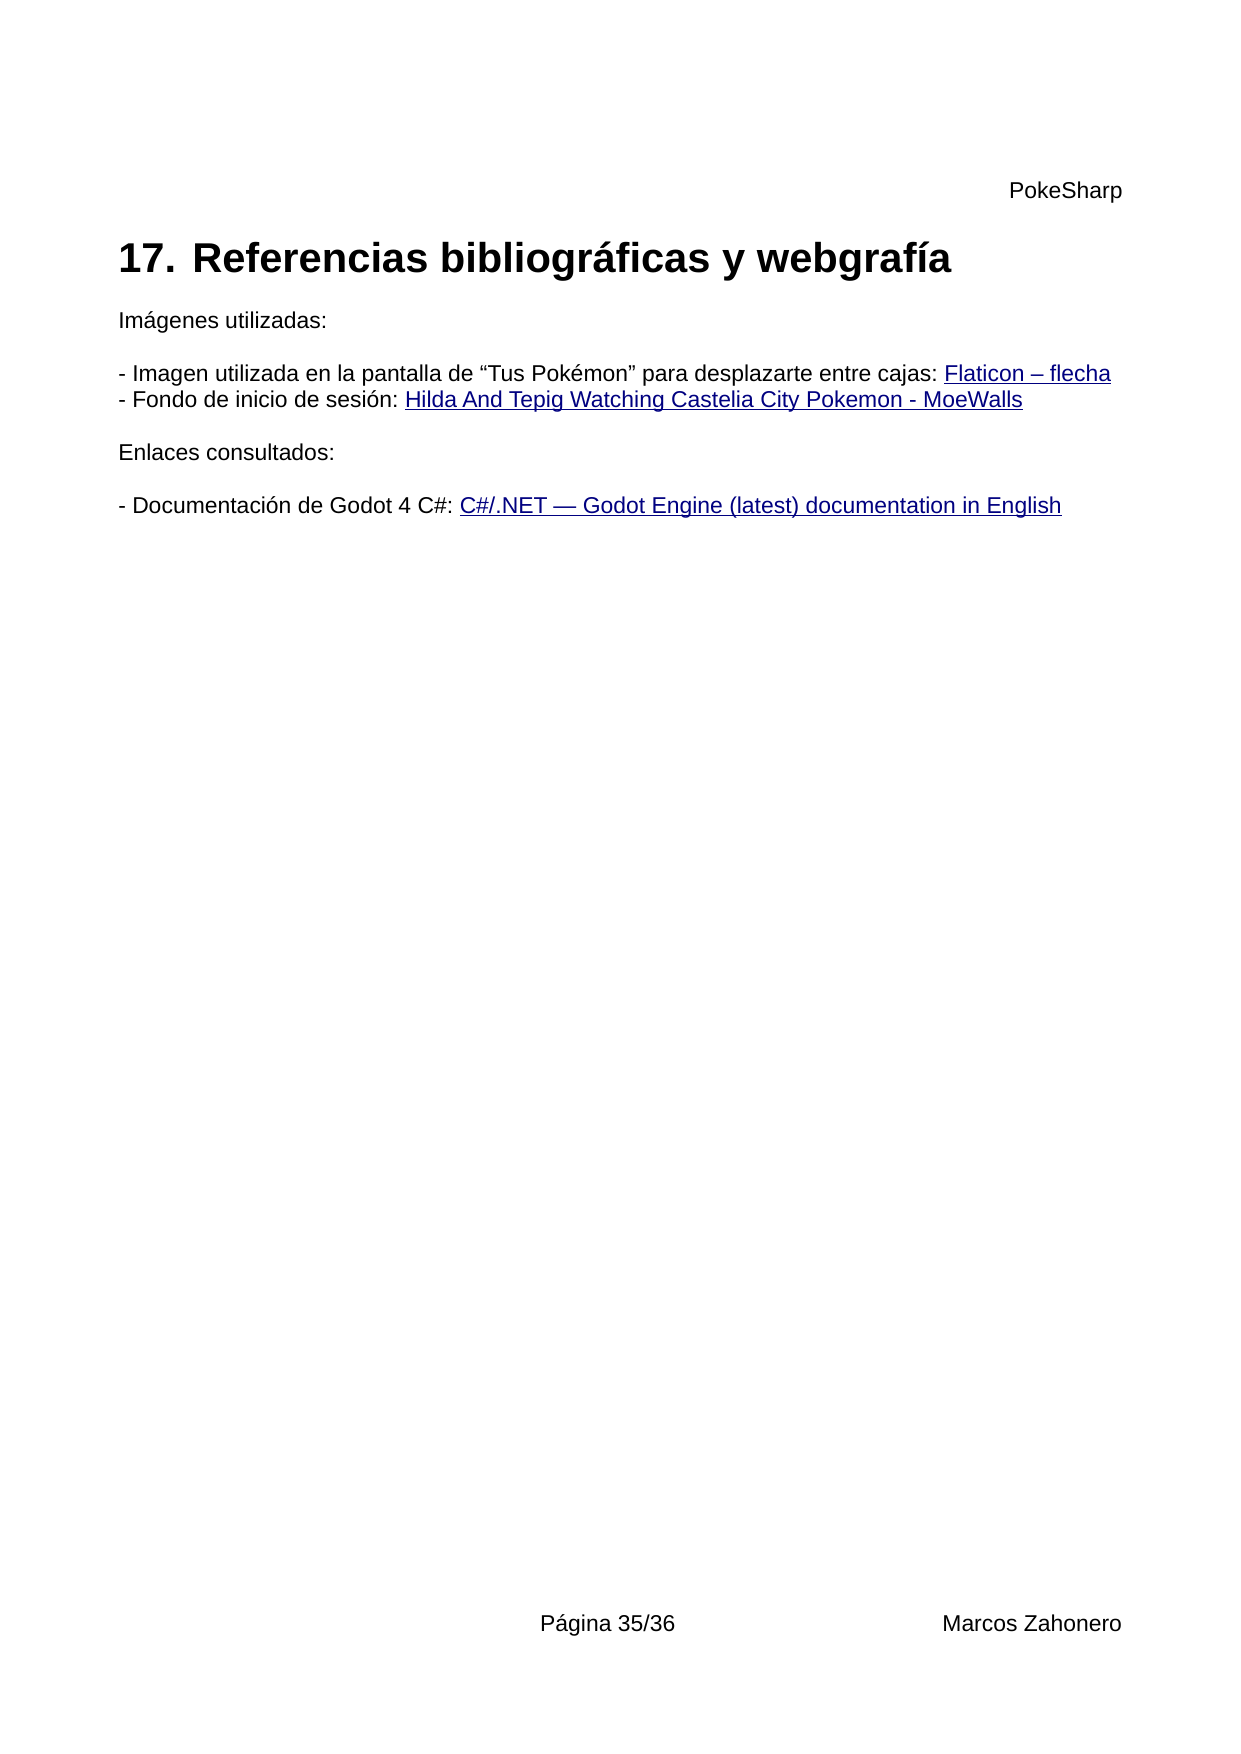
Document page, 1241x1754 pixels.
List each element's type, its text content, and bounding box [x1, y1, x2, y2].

text Enlaces consultados: [118, 439, 1122, 465]
text - Fondo de inicio de sesión: Hilda And Tepig Watching Castelia City Pokemon - MoeWalls [118, 386, 1122, 413]
text - Imagen utilizada en la pantalla de “Tus Pokémon” para desplazarte entre cajas: Flaticon – flecha [118, 360, 1122, 386]
subtitle Referencias bibliográficas y webgrafía [118, 233, 1122, 281]
text Imágenes utilizadas: [118, 307, 1122, 334]
text - Documentación de Godot 4 C#: C#/.NET — Godot Engine (latest) documentation in English [118, 492, 1122, 518]
